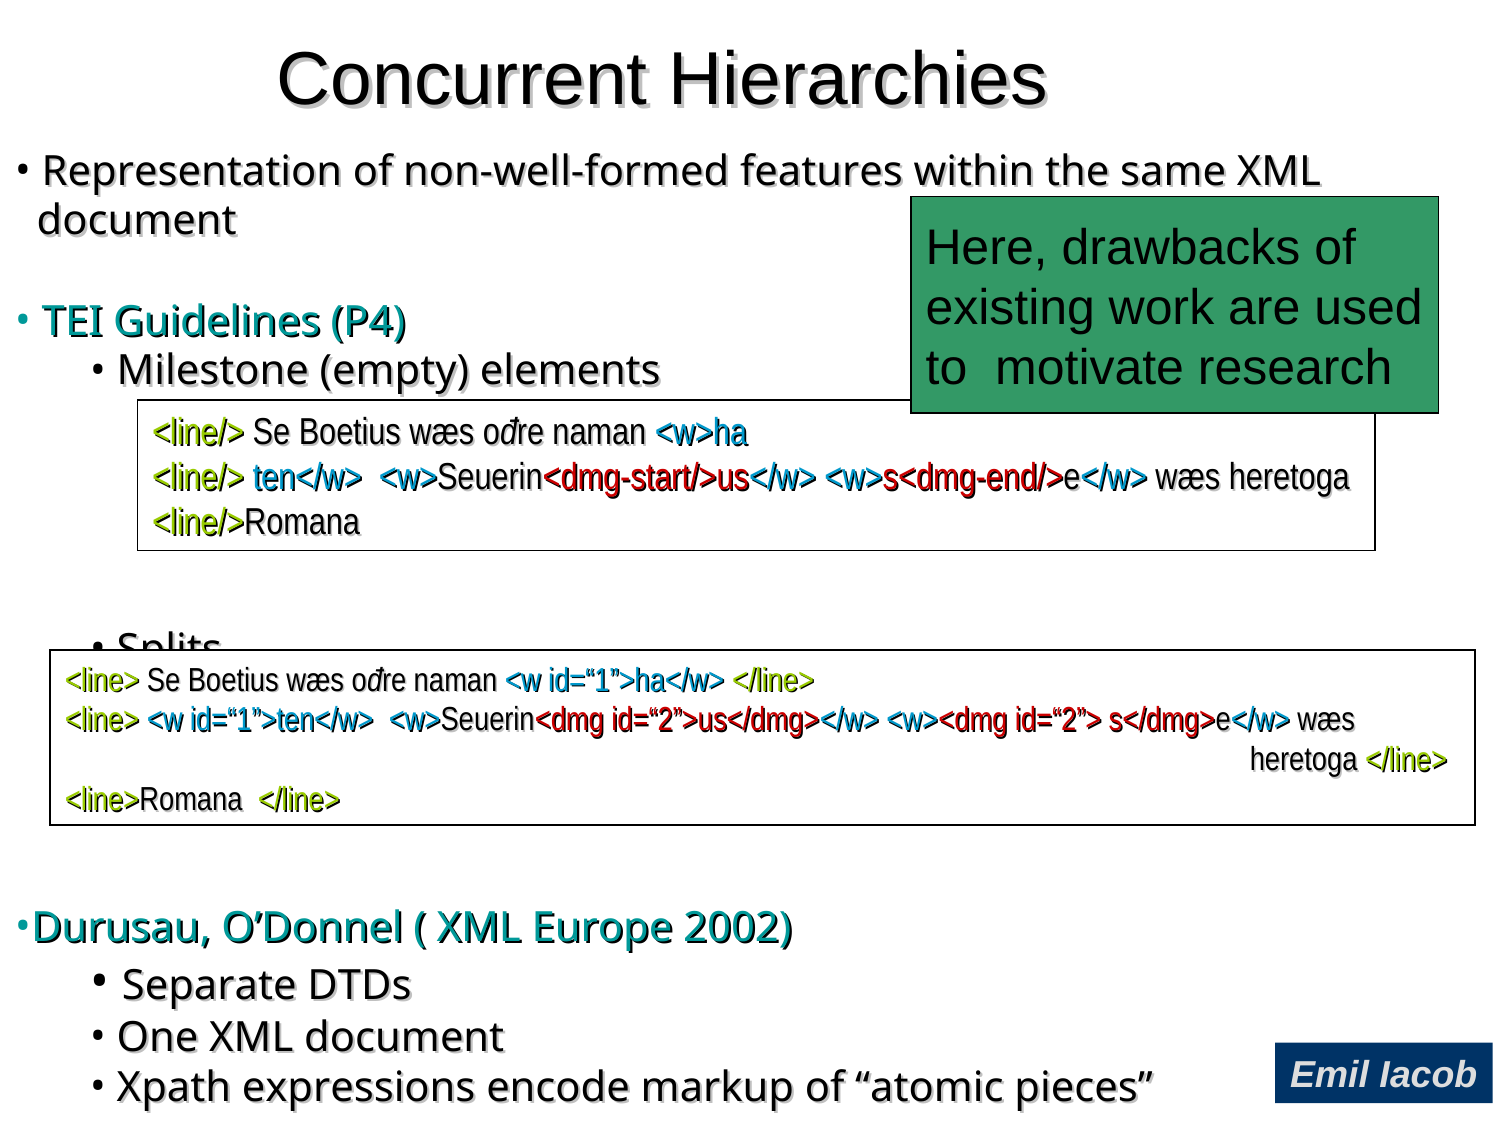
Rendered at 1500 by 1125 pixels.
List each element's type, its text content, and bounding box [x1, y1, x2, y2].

text_box Representation of non-well-formed features within the same XML document TEI Guidelines (P4) Milestone (empty) elements Splits Durusau, O’Donnel ( XML Europe 2002) Separate DTDs One XML document Xpath expressions encode markup of “atomic pieces” [0, 135, 1337, 1118]
text_box Emil Iacob [1275, 1042, 1493, 1104]
title Concurrent Hierarchies [26, 26, 1300, 128]
text_box <line> Se Boetius wæs ođre naman <w id=“1”>ha</w> </line> <line> <w id=“1”>ten</w> <w>Seuerin<dmg id=“2”>us</dmg></w> <w><dmg id=“2”> s</dmg>e</w> wæs heretoga </line> <line>Romana </line> [50, 649, 1476, 826]
text_box Here, drawbacks of existing work are used to motivate research [910, 196, 1439, 413]
text_box <line/> Se Boetius wæs ođre naman <w>ha <line/> ten</w> <w>Seuerin<dmg-start/>us</w> <w>s<dmg-end/>e</w> wæs heretoga <line/>Romana [137, 399, 1375, 551]
